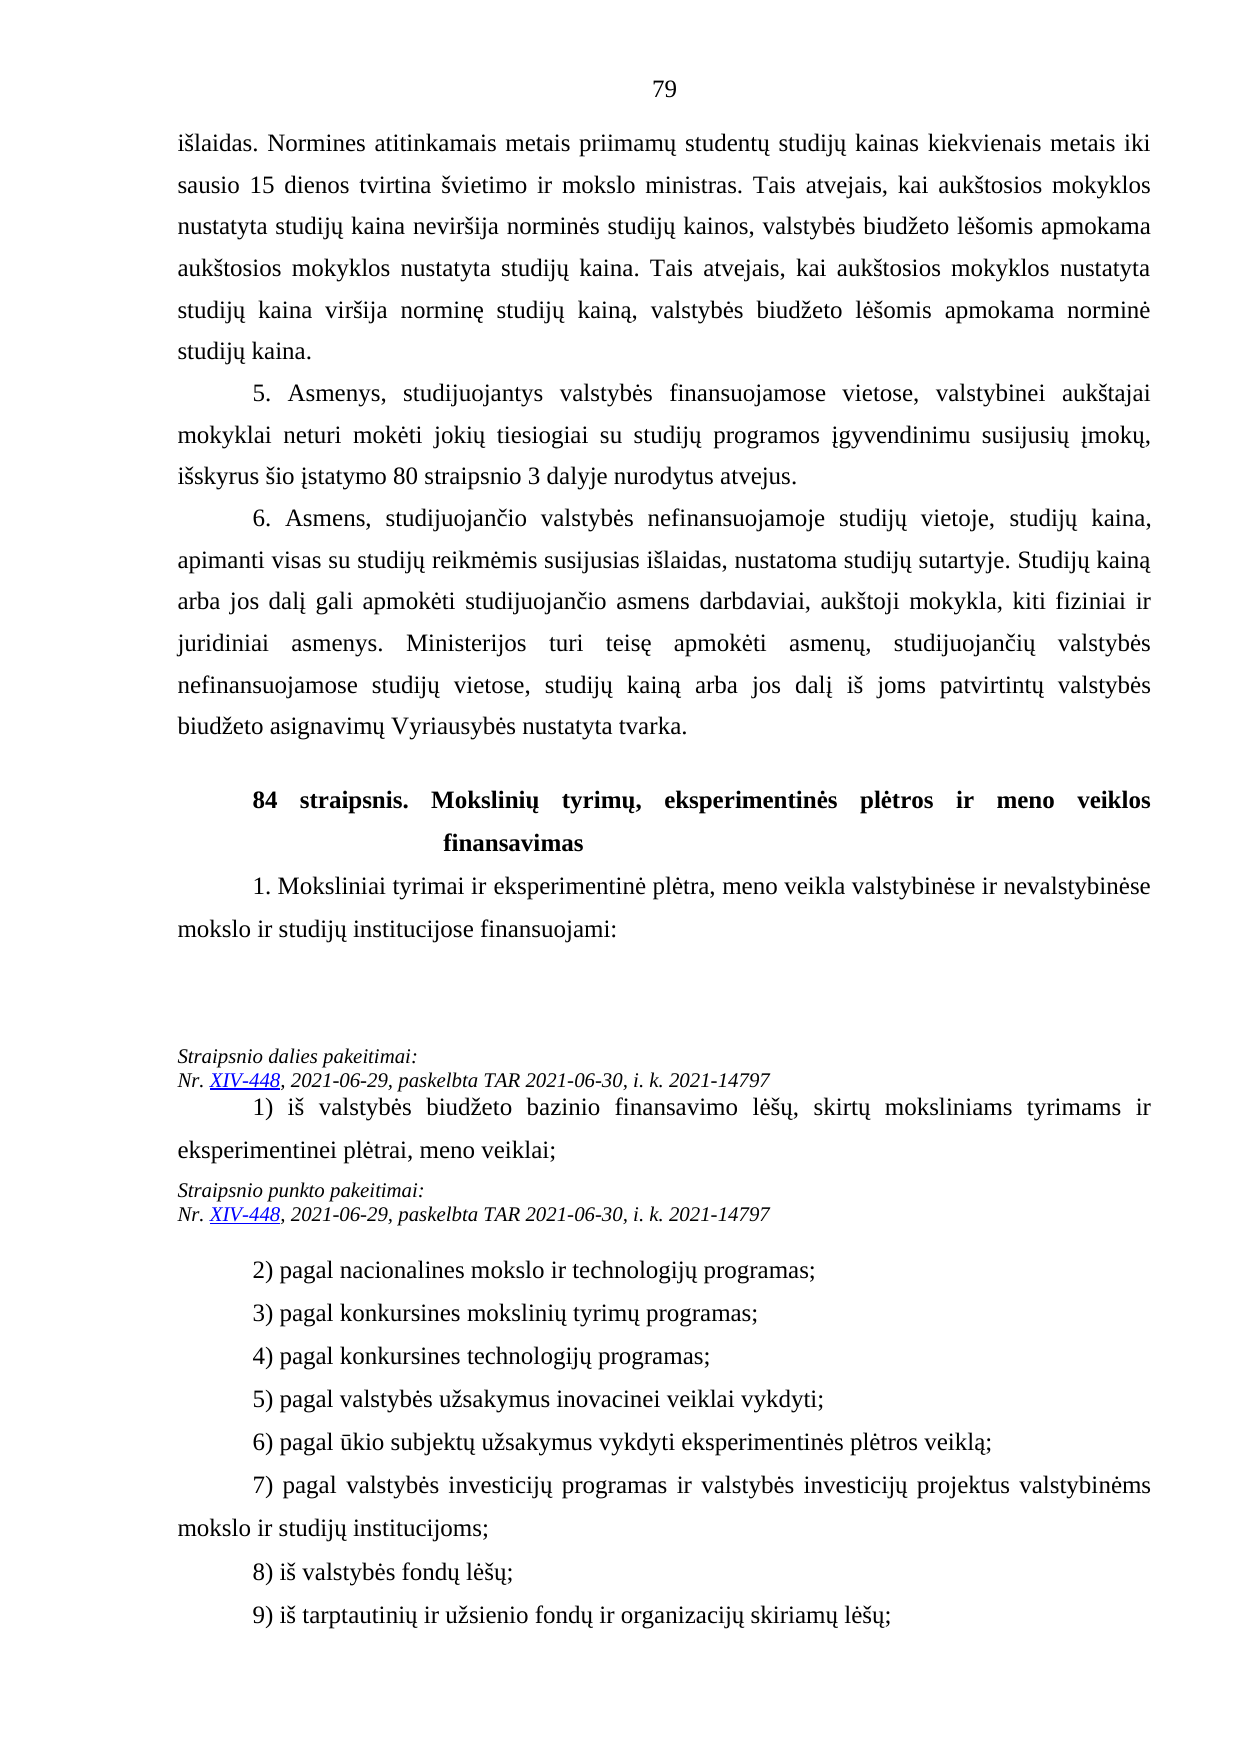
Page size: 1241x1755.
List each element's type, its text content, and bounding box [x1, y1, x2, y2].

text 2) pagal nacionalines mokslo ir technologijų programas; [177, 1255, 1152, 1283]
text 4) pagal konkursines technologijų programas; [177, 1341, 1152, 1370]
text 5. Asmenys, studijuojantys valstybės finansuojamose vietose, valstybinei aukštajai mokyklai neturi mokėti jokių tiesiogiai su studijų programos įgyvendinimu susijusių įmokų, išskyrus šio įstatymo 80 straipsnio 3 dalyje nurodytus atvejus. [177, 368, 1152, 493]
text išlaidas. Normines atitinkamais metais priimamų studentų studijų kainas kiekvienais metais iki sausio 15 dienos tvirtina švietimo ir mokslo ministras. Tais atvejais, kai aukštosios mokyklos nustatyta studijų kaina neviršija norminės studijų kainos, valstybės biudžeto lėšomis apmokama aukštosios mokyklos nustatyta studijų kaina. Tais atvejais, kai aukštosios mokyklos nustatyta studijų kaina viršija norminę studijų kainą, valstybės biudžeto lėšomis apmokama norminė studijų kaina. [177, 118, 1152, 368]
text 5) pagal valstybės užsakymus inovacinei veiklai vykdyti; [177, 1384, 1152, 1413]
text 84 straipsnis. Mokslinių tyrimų, eksperimentinės plėtros ir meno veiklos finansavimas [252, 785, 1152, 857]
text 3) pagal konkursines mokslinių tyrimų programas; [177, 1298, 1152, 1327]
text Straipsnio punkto pakeitimai: [177, 1178, 1152, 1202]
text 1. Moksliniai tyrimai ir eksperimentinė plėtra, meno veikla valstybinėse ir nevalstybinėse mokslo ir studijų institucijose finansuojami: [177, 871, 1152, 943]
text Nr. XIV-448, 2021-06-29, paskelbta TAR 2021-06-30, i. k. 2021-14797 [177, 1202, 1152, 1226]
text Nr. XIV-448, 2021-06-29, paskelbta TAR 2021-06-30, i. k. 2021-14797 [177, 1068, 1152, 1092]
text 9) iš tarptautinių ir užsienio fondų ir organizacijų skiriamų lėšų; [177, 1600, 1152, 1628]
text Straipsnio dalies pakeitimai: [177, 1043, 1152, 1068]
text 6. Asmens, studijuojančio valstybės nefinansuojamoje studijų vietoje, studijų kaina, apimanti visas su studijų reikmėmis susijusias išlaidas, nustatoma studijų sutartyje. Studijų kainą arba jos dalį gali apmokėti studijuojančio asmens darbdaviai, aukštoji mokykla, kiti fiziniai ir juridiniai asmenys. Ministerijos turi teisę apmokėti asmenų, studijuojančių valstybės nefinansuojamose studijų vietose, studijų kainą arba jos dalį iš joms patvirtintų valstybės biudžeto asignavimų Vyriausybės nustatyta tvarka. [177, 493, 1152, 743]
text 6) pagal ūkio subjektų užsakymus vykdyti eksperimentinės plėtros veiklą; [177, 1427, 1152, 1456]
text 7) pagal valstybės investicijų programas ir valstybės investicijų projektus valstybinėms mokslo ir studijų institucijoms; [177, 1470, 1152, 1542]
text 1) iš valstybės biudžeto bazinio finansavimo lėšų, skirtų moksliniams tyrimams ir eksperimentinei plėtrai, meno veiklai; [177, 1092, 1152, 1163]
text 8) iš valstybės fondų lėšų; [177, 1557, 1152, 1585]
